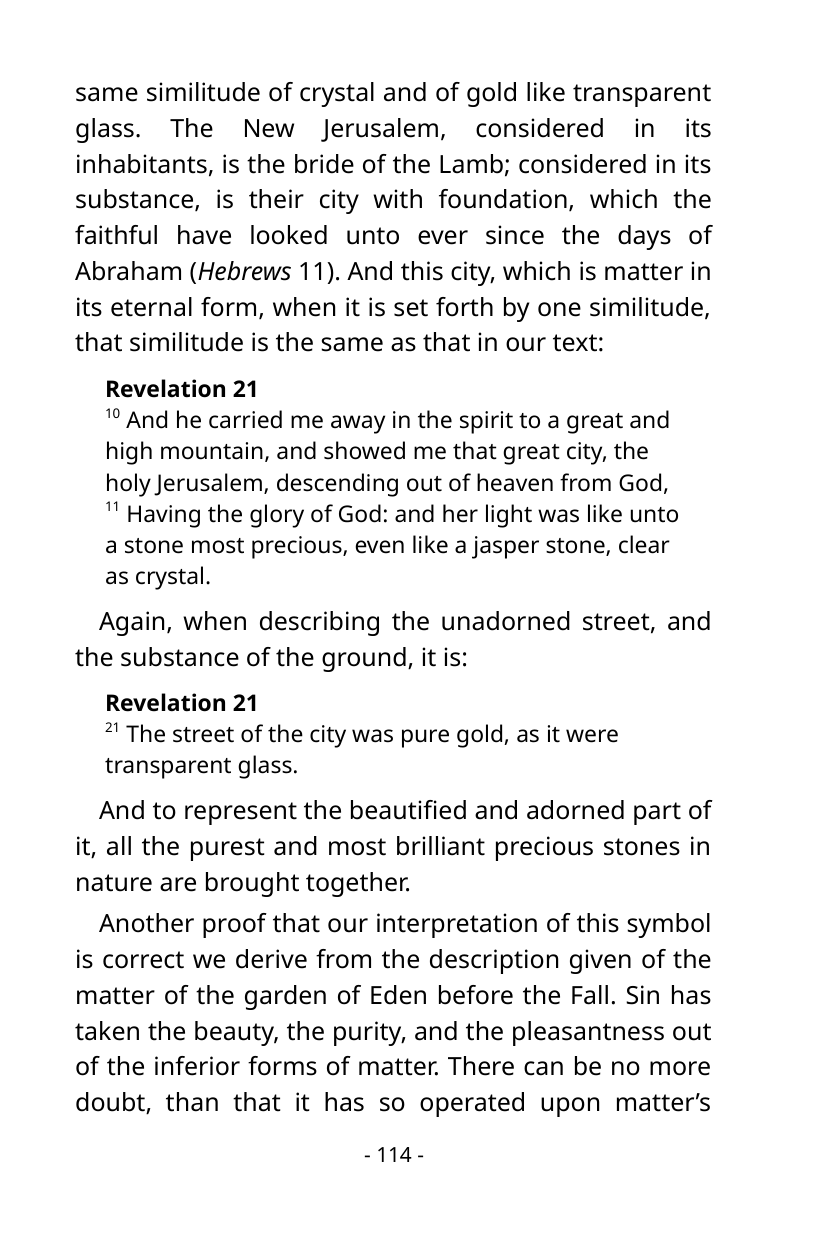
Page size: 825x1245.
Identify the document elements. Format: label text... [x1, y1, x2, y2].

text Revelation 21 [105, 687, 712, 718]
text Another proof that our interpretation of this symbol is correct we derive from the description given of the matter of the garden of Eden before the Fall. Sin has taken the beauty, the purity, and the pleasantness out of the inferior forms of matter. There can be no more doubt, than that it has so operated upon matter’s [75, 906, 712, 1119]
text same similitude of crystal and of gold like transparent glass. The New Jerusalem, considered in its inhabitants, is the bride of the Lamb; considered in its substance, is their city with foundation, which the faithful have looked unto ever since the days of Abraham (Hebrews 11). And this city, which is matter in its eternal form, when it is set forth by one similitude, that similitude is the same as that in our text: [75, 75, 712, 359]
text 10 And he carried me away in the spirit to a great and high mountain, and showed me that great city, the holy Jerusalem, descending out of heaven from God, [105, 404, 682, 498]
text Again, when describing the unadorned street, and the substance of the ground, it is: [75, 603, 712, 673]
text And to represent the beautified and adorned part of it, all the purest and most brilliant precious stones in nature are brought together. [75, 793, 712, 898]
text 21 The street of the city was pure gold, as it were transparent glass. [105, 718, 682, 781]
text Revelation 21 [105, 373, 712, 404]
text 11 Having the glory of God: and her light was like unto a stone most precious, even like a jasper stone, clear as crystal. [105, 498, 682, 592]
